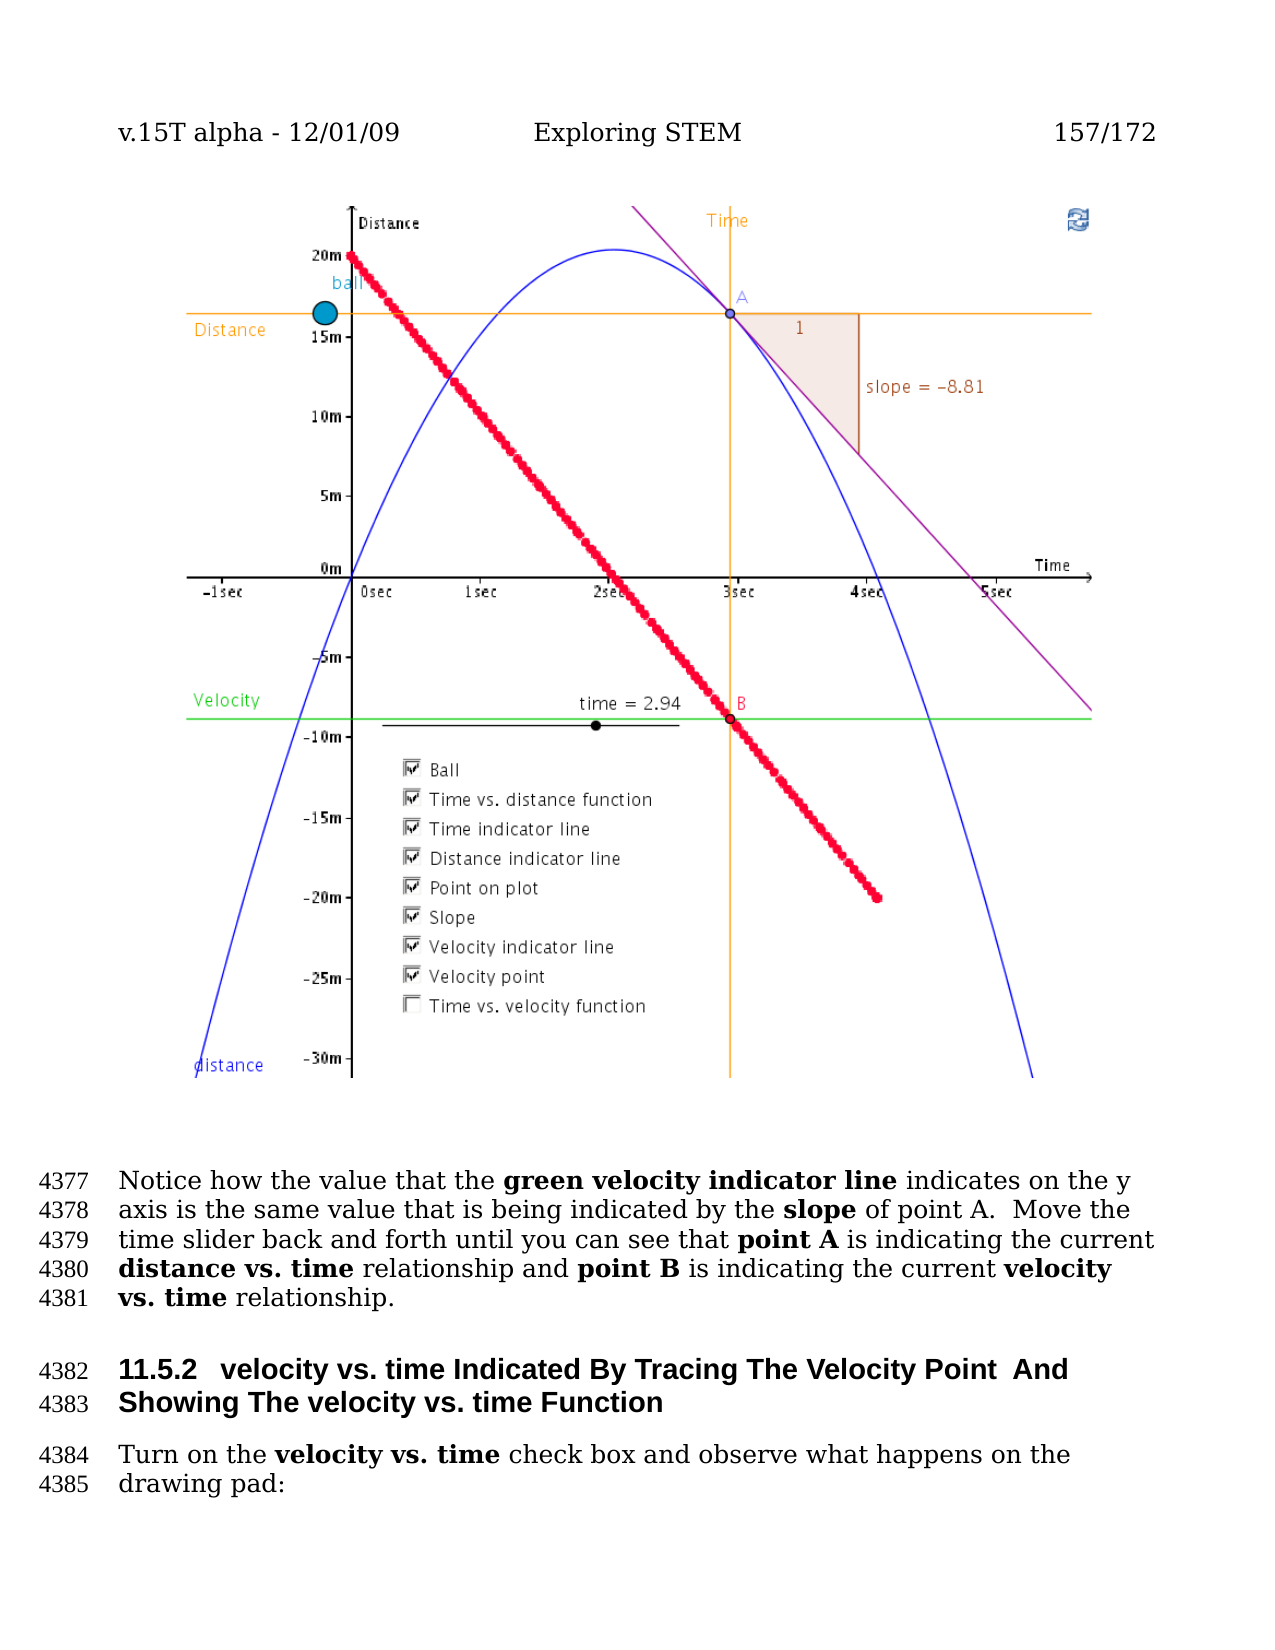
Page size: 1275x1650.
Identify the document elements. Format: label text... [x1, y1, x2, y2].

picture [186, 206, 1092, 1078]
subtitle velocity vs. time Indicated By Tracing The Velocity Point And Showing The velocity vs. time Function [118, 1352, 1157, 1419]
text Turn on the velocity vs. time check box and observe what happens on the drawing pad: [118, 1440, 1157, 1498]
text Notice how the value that the green velocity indicator line indicates on the y axis is the same value that is being indicated by the slope of point A. Move the time slider back and forth until you can see that point A is indicating the current distance vs. time relationship and point B is indicating the current velocity vs. time relationship. [118, 1166, 1157, 1313]
